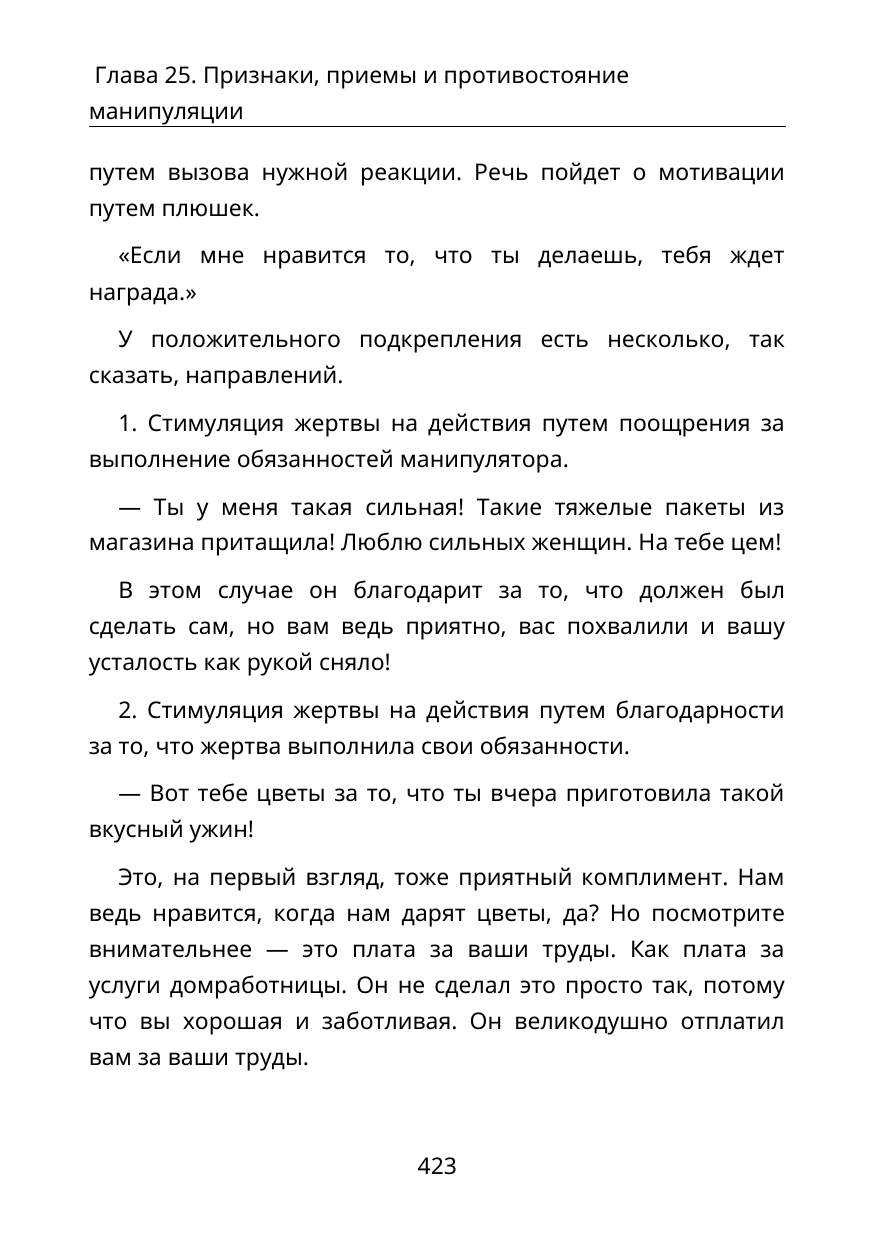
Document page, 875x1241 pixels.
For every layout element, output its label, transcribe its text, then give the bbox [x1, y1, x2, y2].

text В этом случае он благодарит за то, что должен был сделать сам, но вам ведь приятно, вас похвалили и вашу усталость как рукой сняло! [88, 574, 786, 677]
text — Ты у меня такая сильная! Такие тяжелые пакеты из магазина притащила! Люблю сильных женщин. На тебе цем! [88, 490, 786, 558]
text 2. Стимуляция жертвы на действия путем благодарности за то, что жертва выполнила свои обязанности. [88, 694, 786, 761]
text «Если мне нравится то, что ты делаешь, тебя ждет награда.» [88, 239, 786, 307]
text Это, на первый взгляд, тоже приятный комплимент. Нам ведь нравится, когда нам дарят цветы, да? Но посмотрите внимательнее — это плата за ваши труды. Как плата за услуги домработницы. Он не сделал это просто так, потому что вы хорошая и заботливая. Он великодушно отплатил вам за ваши труды. [88, 861, 786, 1072]
text — Вот тебе цветы за то, что ты вчера приготовила такой вкусный ужин! [88, 777, 786, 844]
text путем вызова нужной реакции. Речь пойдет о мотивации путем плюшек. [88, 156, 786, 223]
text У положительного подкрепления есть несколько, так сказать, направлений. [88, 323, 786, 390]
text 1. Стимуляция жертвы на действия путем поощрения за выполнение обязанностей манипулятора. [88, 407, 786, 474]
